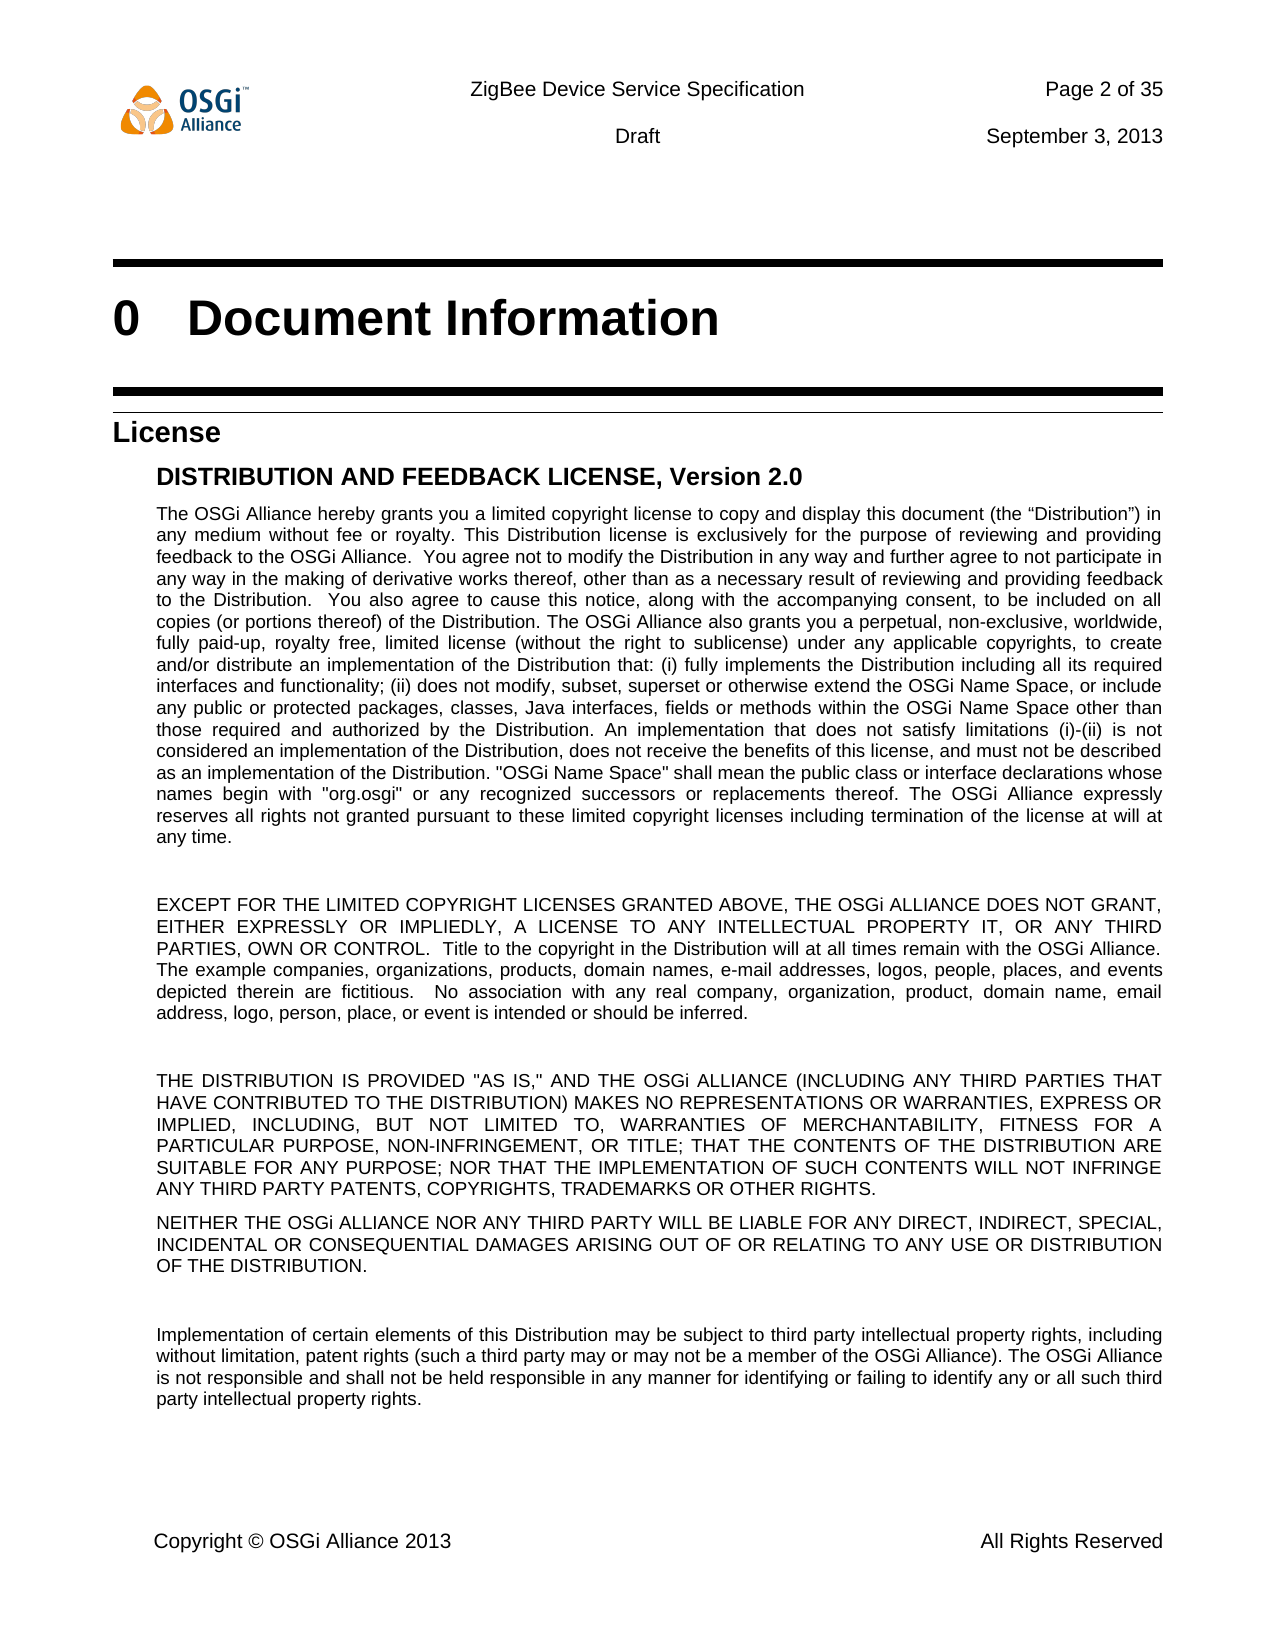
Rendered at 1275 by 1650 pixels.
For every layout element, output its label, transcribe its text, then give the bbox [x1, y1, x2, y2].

text EXCEPT FOR THE LIMITED COPYRIGHT LICENSES GRANTED ABOVE, THE OSGi ALLIANCE DOES NOT GRANT, EITHER EXPRESSLY OR IMPLIEDLY, A LICENSE TO ANY INTELLECTUAL PROPERTY IT, OR ANY THIRD PARTIES, OWN OR CONTROL. Title to the copyright in the Distribution will at all times remain with the OSGi Alliance. The example companies, organizations, products, domain names, e-mail addresses, logos, people, places, and events depicted therein are fictitious. No association with any real company, organization, product, domain name, email address, logo, person, place, or event is intended or should be inferred. [156, 894, 1163, 1024]
picture [113, 78, 257, 142]
subtitle Document Information [112, 260, 1163, 396]
text DISTRIBUTION AND FEEDBACK LICENSE, Version 2.0 [156, 461, 1163, 490]
text The OSGi Alliance hereby grants you a limited copyright license to copy and display this document (the “Distribution”) in any medium without fee or royalty. This Distribution license is exclusively for the purpose of reviewing and providing feedback to the OSGi Alliance. You agree not to modify the Distribution in any way and further agree to not participate in any way in the making of derivative works thereof, other than as a necessary result of reviewing and providing feedback to the Distribution. You also agree to cause this notice, along with the accompanying consent, to be included on all copies (or portions thereof) of the Distribution. The OSGi Alliance also grants you a perpetual, non-exclusive, worldwide, fully paid-up, royalty free, limited license (without the right to sublicense) under any applicable copyrights, to create and/or distribute an implementation of the Distribution that: (i) fully implements the Distribution including all its required interfaces and functionality; (ii) does not modify, subset, superset or otherwise extend the OSGi Name Space, or include any public or protected packages, classes, Java interfaces, fields or methods within the OSGi Name Space other than those required and authorized by the Distribution. An implementation that does not satisfy limitations (i)-(ii) is not considered an implementation of the Distribution, does not receive the benefits of this license, and must not be described as an implementation of the Distribution. "OSGi Name Space" shall mean the public class or interface declarations whose names begin with "org.osgi" or any recognized successors or replacements thereof. The OSGi Alliance expressly reserves all rights not granted pursuant to these limited copyright licenses including termination of the license at will at any time. [156, 503, 1163, 848]
text Implementation of certain elements of this Distribution may be subject to third party intellectual property rights, including without limitation, patent rights (such a third party may or may not be a member of the OSGi Alliance). The OSGi Alliance is not responsible and shall not be held responsible in any manner for identifying or failing to identify any or all such third party intellectual property rights. [156, 1323, 1163, 1409]
text THE DISTRIBUTION IS PROVIDED "AS IS," AND THE OSGi ALLIANCE (INCLUDING ANY THIRD PARTIES THAT HAVE CONTRIBUTED TO THE DISTRIBUTION) MAKES NO REPRESENTATIONS OR WARRANTIES, EXPRESS OR IMPLIED, INCLUDING, BUT NOT LIMITED TO, WARRANTIES OF MERCHANTABILITY, FITNESS FOR A PARTICULAR PURPOSE, NON-INFRINGEMENT, OR TITLE; THAT THE CONTENTS OF THE DISTRIBUTION ARE SUITABLE FOR ANY PURPOSE; NOR THAT THE IMPLEMENTATION OF SUCH CONTENTS WILL NOT INFRINGE ANY THIRD PARTY PATENTS, COPYRIGHTS, TRADEMARKS OR OTHER RIGHTS. [156, 1070, 1163, 1199]
text NEITHER THE OSGi ALLIANCE NOR ANY THIRD PARTY WILL BE LIABLE FOR ANY DIRECT, INDIRECT, SPECIAL, INCIDENTAL OR CONSEQUENTIAL DAMAGES ARISING OUT OF OR RELATING TO ANY USE OR DISTRIBUTION OF THE DISTRIBUTION. [156, 1212, 1163, 1277]
subtitle License [112, 413, 1163, 449]
